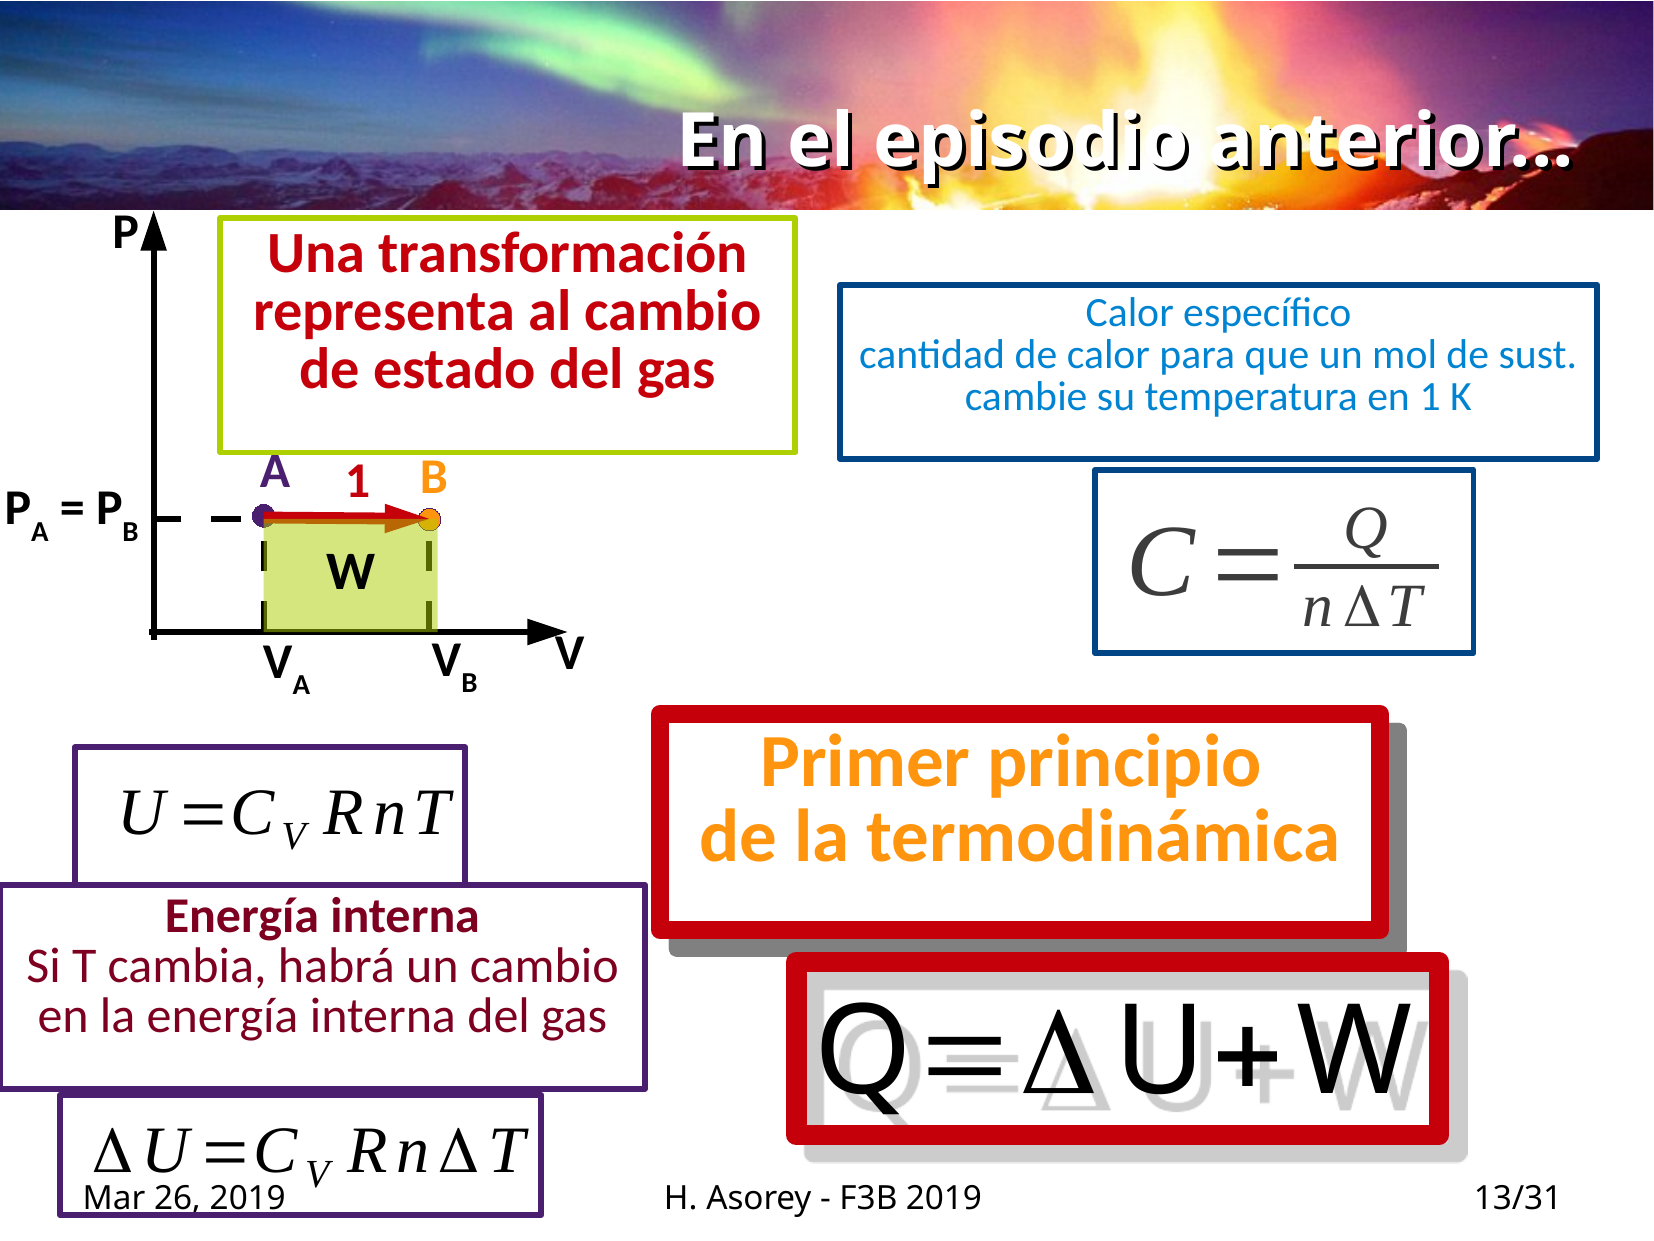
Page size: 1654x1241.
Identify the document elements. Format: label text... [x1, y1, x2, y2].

chart [1120, 492, 1448, 641]
text_box VB [416, 631, 493, 718]
text_box V [540, 624, 600, 701]
chart [111, 775, 462, 859]
title En el episodio anterior... [86, 49, 1576, 226]
text_box P [97, 203, 154, 280]
text_box W [263, 518, 438, 633]
chart [84, 1112, 538, 1197]
text_box Calor específico cantidad de calor para que un mol de sust. cambie su temperatura en 1 K [840, 285, 1598, 459]
text_box VA [248, 633, 325, 721]
chart [806, 972, 1429, 1125]
text_box Energía interna Si T cambia, habrá un cambio en la energía interna del gas [0, 885, 646, 1089]
text_box 1 [330, 452, 481, 529]
text_box A [245, 455, 305, 519]
text_box Primer principio de la termodinámica [660, 713, 1381, 931]
text_box [252, 504, 274, 528]
picture [0, 1, 1654, 210]
text_box PA = PB [0, 480, 154, 567]
text_box Una transformación representa al cambio de estado del gas [220, 217, 796, 453]
